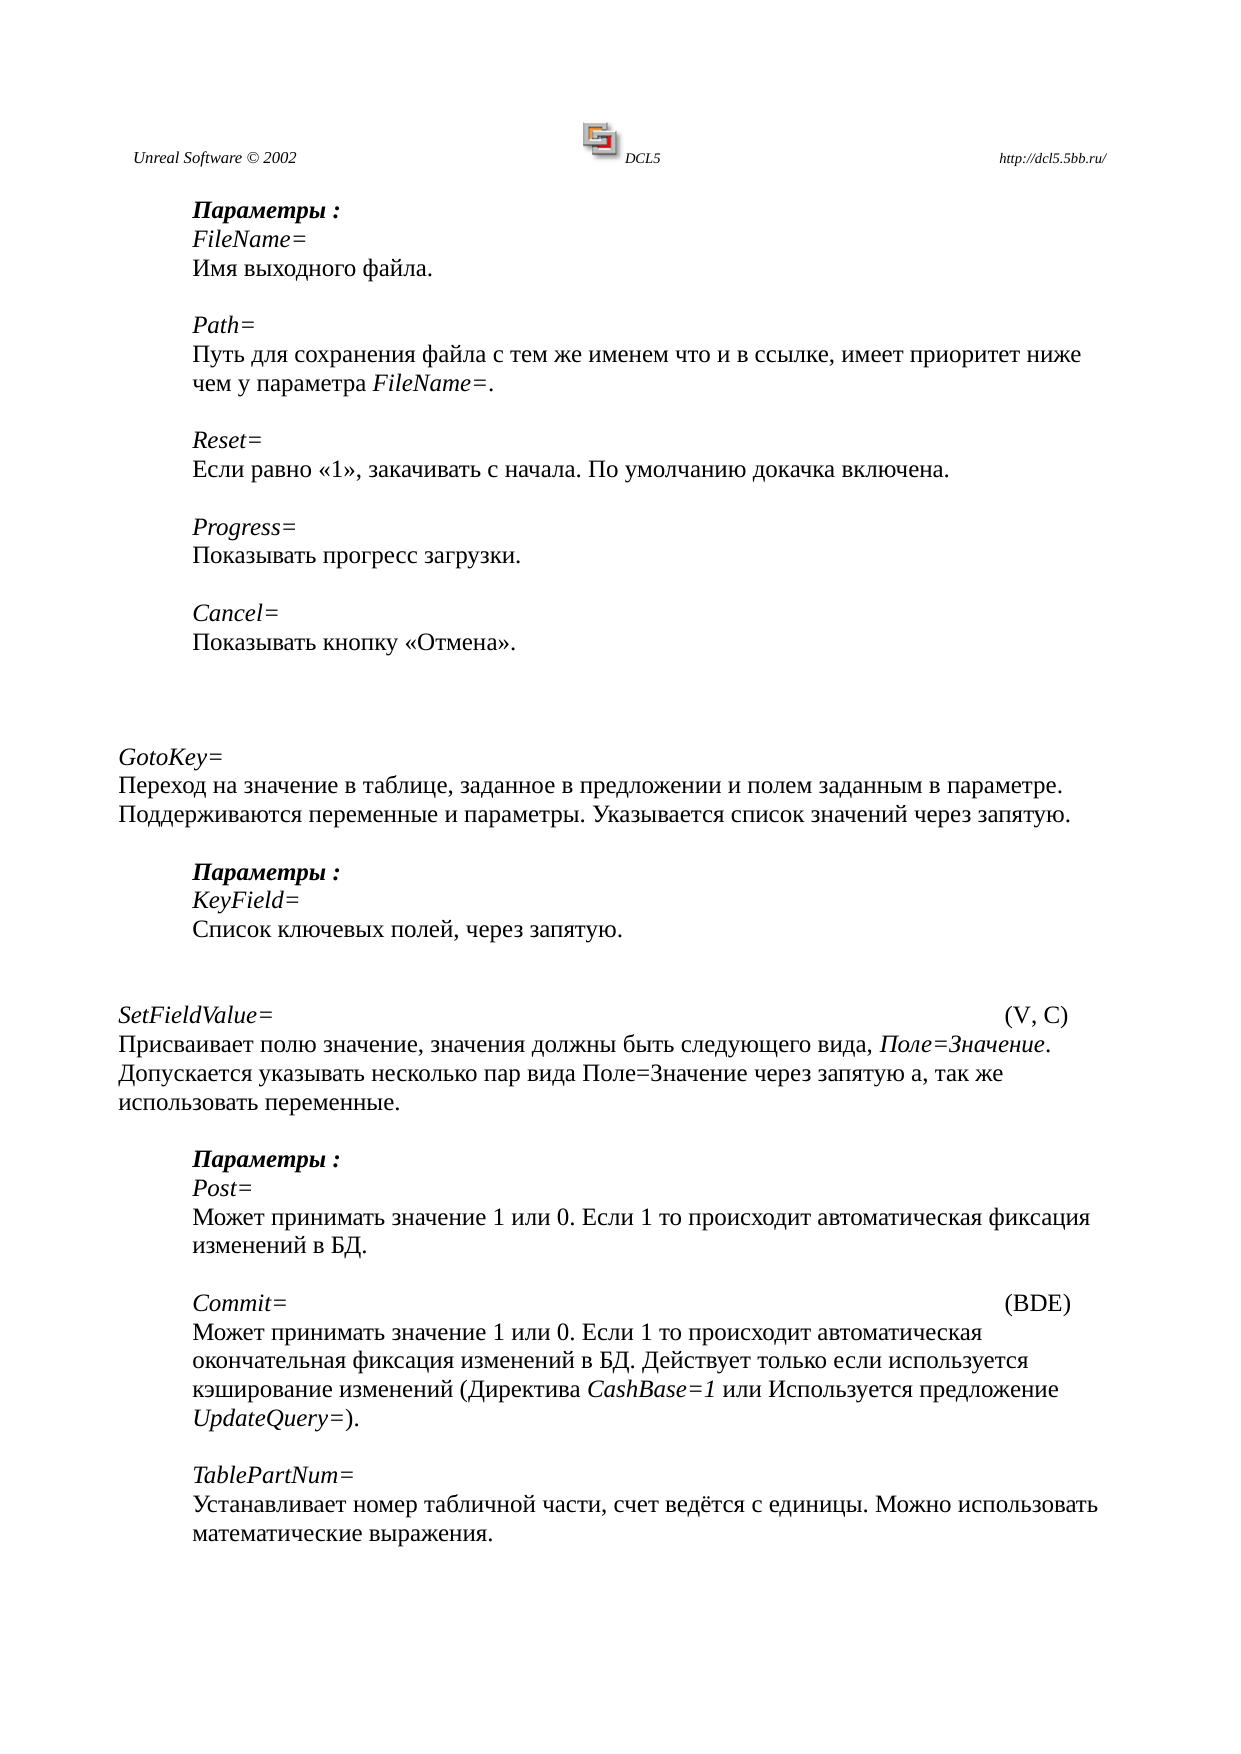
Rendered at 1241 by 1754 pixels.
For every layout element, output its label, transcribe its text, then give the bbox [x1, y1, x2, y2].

text TablePartNum= [118, 1460, 1122, 1489]
text Список ключевых полей, через запятую. [118, 914, 1122, 943]
subtitle GotoKey= [118, 742, 1122, 770]
text Может принимать значение 1 или 0. Если 1 то происходит автоматическая окончательная фиксация изменений в БД. Действует только если используется кэширование изменений (Директива CashBase=1 или Используется предложение UpdateQuery=). [118, 1317, 1122, 1432]
text Допускается указывать несколько пар вида Поле=Значение через запятую а, так же использовать переменные. [118, 1058, 1122, 1115]
text Присваивает полю значение, значения должны быть следующего вида, Поле=Значение. [118, 1029, 1122, 1058]
text Переход на значение в таблице, заданное в предложении и полем заданным в параметре. Поддерживаются переменные и параметры. Указывается список значений через запятую. [118, 770, 1122, 828]
text Commit= (BDE) [118, 1288, 1122, 1317]
text Path= [118, 310, 1122, 339]
text Параметры : [118, 1144, 1122, 1173]
text Путь для сохранения файла с тем же именем что и в ссылке, имеет приоритет ниже [118, 339, 1122, 368]
text Cancel= [118, 598, 1122, 627]
picture [579, 118, 625, 164]
text Reset= [118, 425, 1122, 454]
text Имя выходного файла. [118, 253, 1122, 282]
text Может принимать значение 1 или 0. Если 1 то происходит автоматическая фиксация изменений в БД. [118, 1202, 1122, 1259]
text Показывать прогресс загрузки. [118, 540, 1122, 569]
text Параметры : [118, 195, 1122, 224]
text Показывать кнопку «Отмена». [118, 627, 1122, 655]
text Progress= [118, 512, 1122, 540]
text Устанавливает номер табличной части, счет ведётся с единицы. Можно использовать математические выражения. [118, 1489, 1122, 1547]
text KeyField= [118, 885, 1122, 914]
text чем у параметра FileName=. [118, 368, 1122, 397]
text Параметры : [118, 857, 1122, 885]
text Если равно «1», закачивать с начала. По умолчанию докачка включена. [118, 454, 1122, 483]
text FileName= [118, 224, 1122, 253]
text Post= [118, 1173, 1122, 1202]
text SetFieldValue= (V, C) [118, 1000, 1122, 1029]
